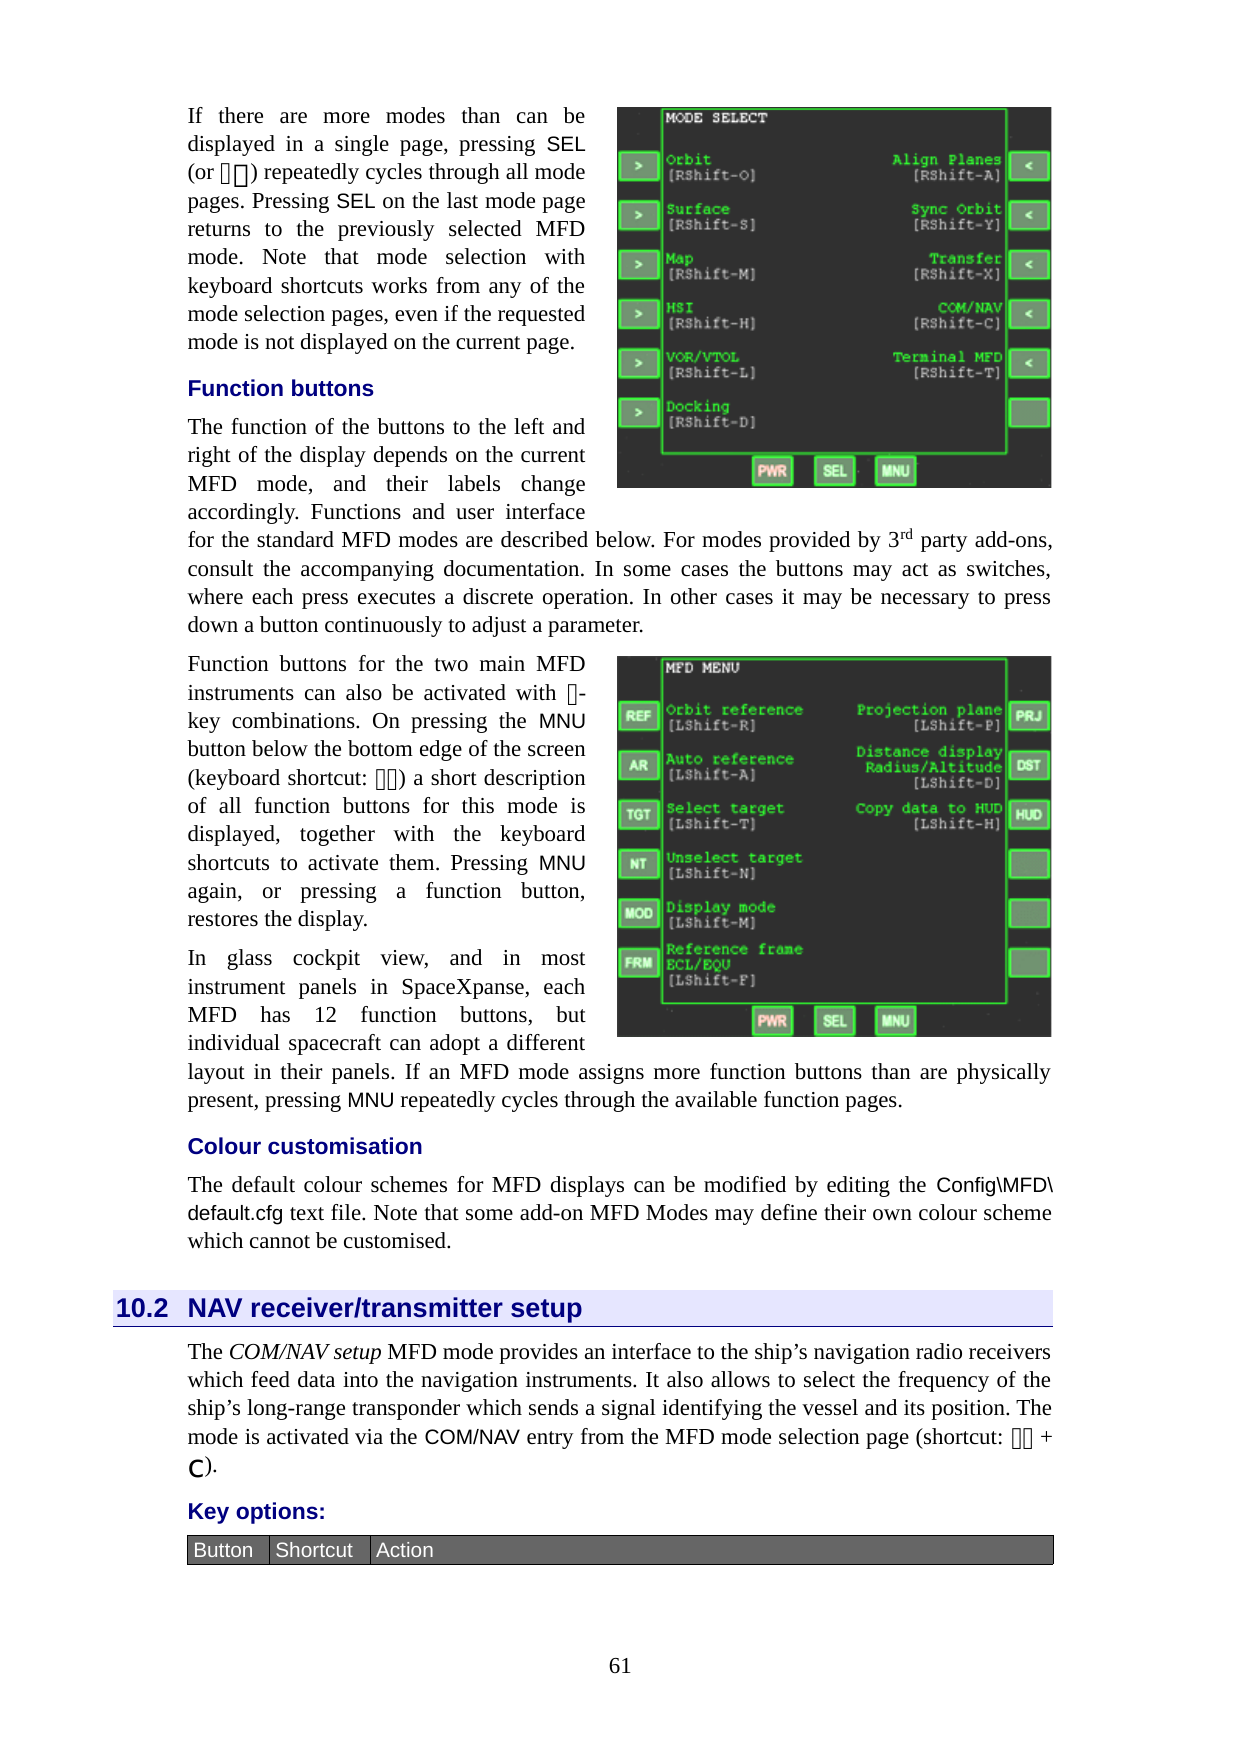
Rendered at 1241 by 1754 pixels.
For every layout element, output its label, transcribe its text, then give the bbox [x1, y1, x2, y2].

subtitle NAV receiver/transmitter setup [113, 1290, 1053, 1326]
picture [617, 107, 1052, 488]
text The COM/NAV setup MFD mode provides an interface to the ship’s navigation radio receivers which feed data into the navigation instruments. It also allows to select the frequency of the ship’s long-range transponder which sends a signal identifying the vessel and its position. The mode is activated via the COM/NAV entry from the MFD mode selection page (shortcut:  + c). [187, 1337, 1053, 1478]
subtitle Function buttons [187, 375, 616, 401]
text If there are more modes than can be displayed in a single page, pressing SEL (or ) repeatedly cycles through all mode pages. Pressing SEL on the last mode page returns to the previously selected MFD mode. Note that mode selection with keyboard shortcuts works from any of the mode selection pages, even if the requested mode is not displayed on the current page. [187, 100, 1053, 489]
text In glass cockpit view, and in most instrument panels in SpaceXpanse, each MFD has 12 function buttons, but individual spacecraft can adopt a different layout in their panels. If an MFD mode assigns more function buttons than are physically present, pressing MNU repeatedly cycles through the available function pages. [187, 943, 1053, 1113]
subtitle Key options: [187, 1498, 1053, 1524]
table_header Button [188, 1536, 269, 1564]
text The function of the buttons to the left and right of the display depends on the current MFD mode, and their labels change accordingly. Functions and user interface for the standard MFD modes are described below. For modes provided by 3rd party add-ons, consult the accompanying documentation. In some cases the buttons may act as switches, where each press executes a discrete operation. In other cases it may be necessary to press down a button continuously to adjust a parameter. [187, 412, 1053, 638]
text The default colour schemes for MFD displays can be modified by editing the Config\MFD\default.cfg text file. Note that some add-on MFD Modes may define their own colour scheme which cannot be customised. [187, 1169, 1053, 1254]
text Function buttons for the two main MFD instruments can also be activated with -key combinations. On pressing the MNU button below the bottom edge of the screen (keyboard shortcut: ) a short description of all function buttons for this mode is displayed, together with the keyboard shortcuts to activate them. Pressing MNU again, or pressing a function button, restores the display. [187, 649, 1053, 1038]
picture [617, 656, 1052, 1037]
subtitle Colour customisation [187, 1133, 1053, 1159]
table_header Shortcut [270, 1536, 370, 1564]
table_header Action [371, 1536, 1053, 1564]
